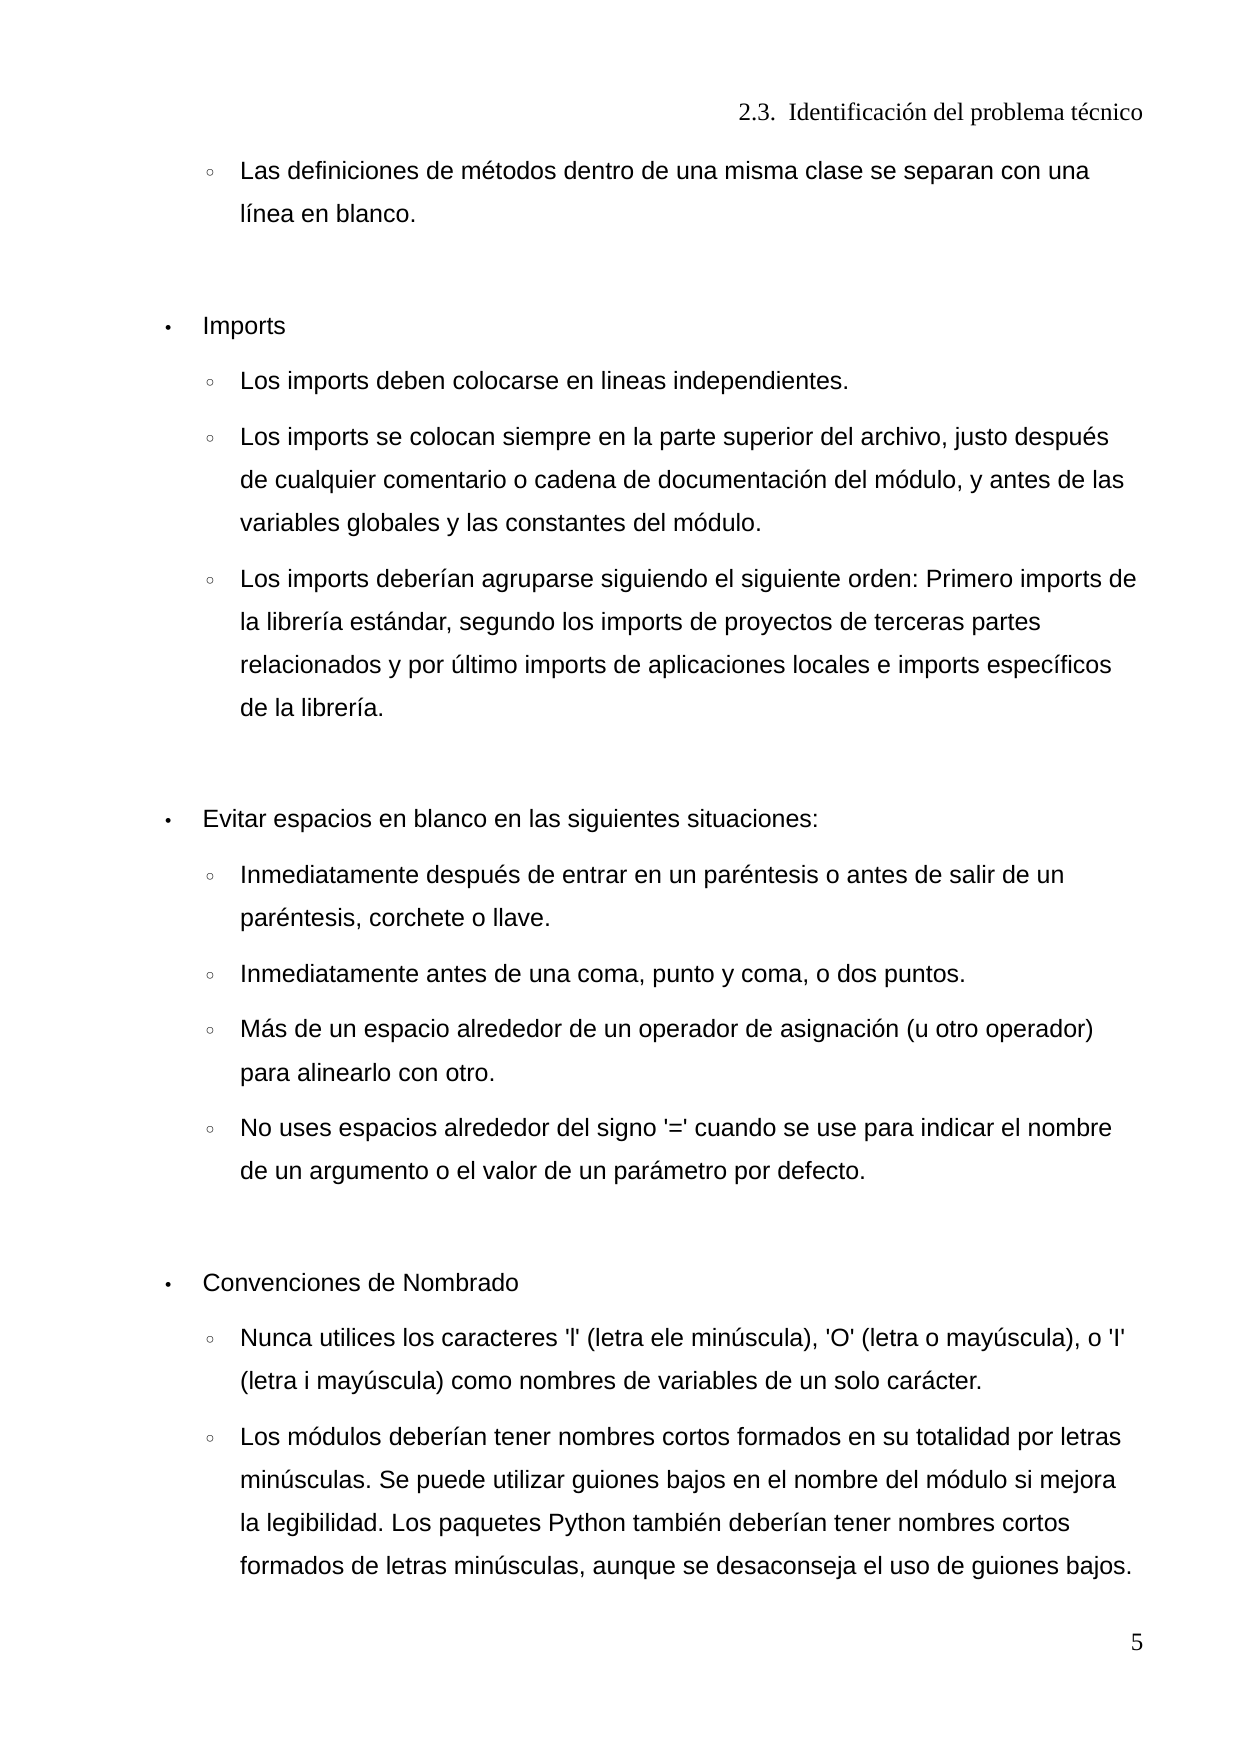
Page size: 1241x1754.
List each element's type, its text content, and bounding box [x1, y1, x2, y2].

list Las definiciones de métodos dentro de una misma clase se separan con una línea en blanco. [202, 156, 1143, 228]
list Los imports deben colocarse en lineas independientes. [202, 366, 1143, 395]
list Convenciones de Nombrado [165, 1267, 1143, 1296]
list Inmediatamente después de entrar en un paréntesis o antes de salir de un paréntesis, corchete o llave. [202, 860, 1143, 932]
list Los imports deberían agruparse siguiendo el siguiente orden: Primero imports de la librería estándar, segundo los imports de proyectos de terceras partes relacionados y por último imports de aplicaciones locales e imports específicos de la librería. [202, 564, 1143, 722]
list Nunca utilices los caracteres 'l' (letra ele minúscula), 'O' (letra o mayúscula), o 'I' (letra i mayúscula) como nombres de variables de un solo carácter. [202, 1323, 1143, 1395]
list Más de un espacio alrededor de un operador de asignación (u otro operador) para alinearlo con otro. [202, 1014, 1143, 1086]
list No uses espacios alrededor del signo '=' cuando se use para indicar el nombre de un argumento o el valor de un parámetro por defecto. [202, 1113, 1143, 1185]
list Evitar espacios en blanco en las siguientes situaciones: [165, 804, 1143, 833]
list Inmediatamente antes de una coma, punto y coma, o dos puntos. [202, 959, 1143, 987]
list Los módulos deberían tener nombres cortos formados en su totalidad por letras minúsculas. Se puede utilizar guiones bajos en el nombre del módulo si mejora la legibilidad. Los paquetes Python también deberían tener nombres cortos formados de letras minúsculas, aunque se desaconseja el uso de guiones bajos. [202, 1422, 1143, 1580]
list Los imports se colocan siempre en la parte superior del archivo, justo después de cualquier comentario o cadena de documentación del módulo, y antes de las variables globales y las constantes del módulo. [202, 422, 1143, 537]
list Imports [165, 311, 1143, 339]
